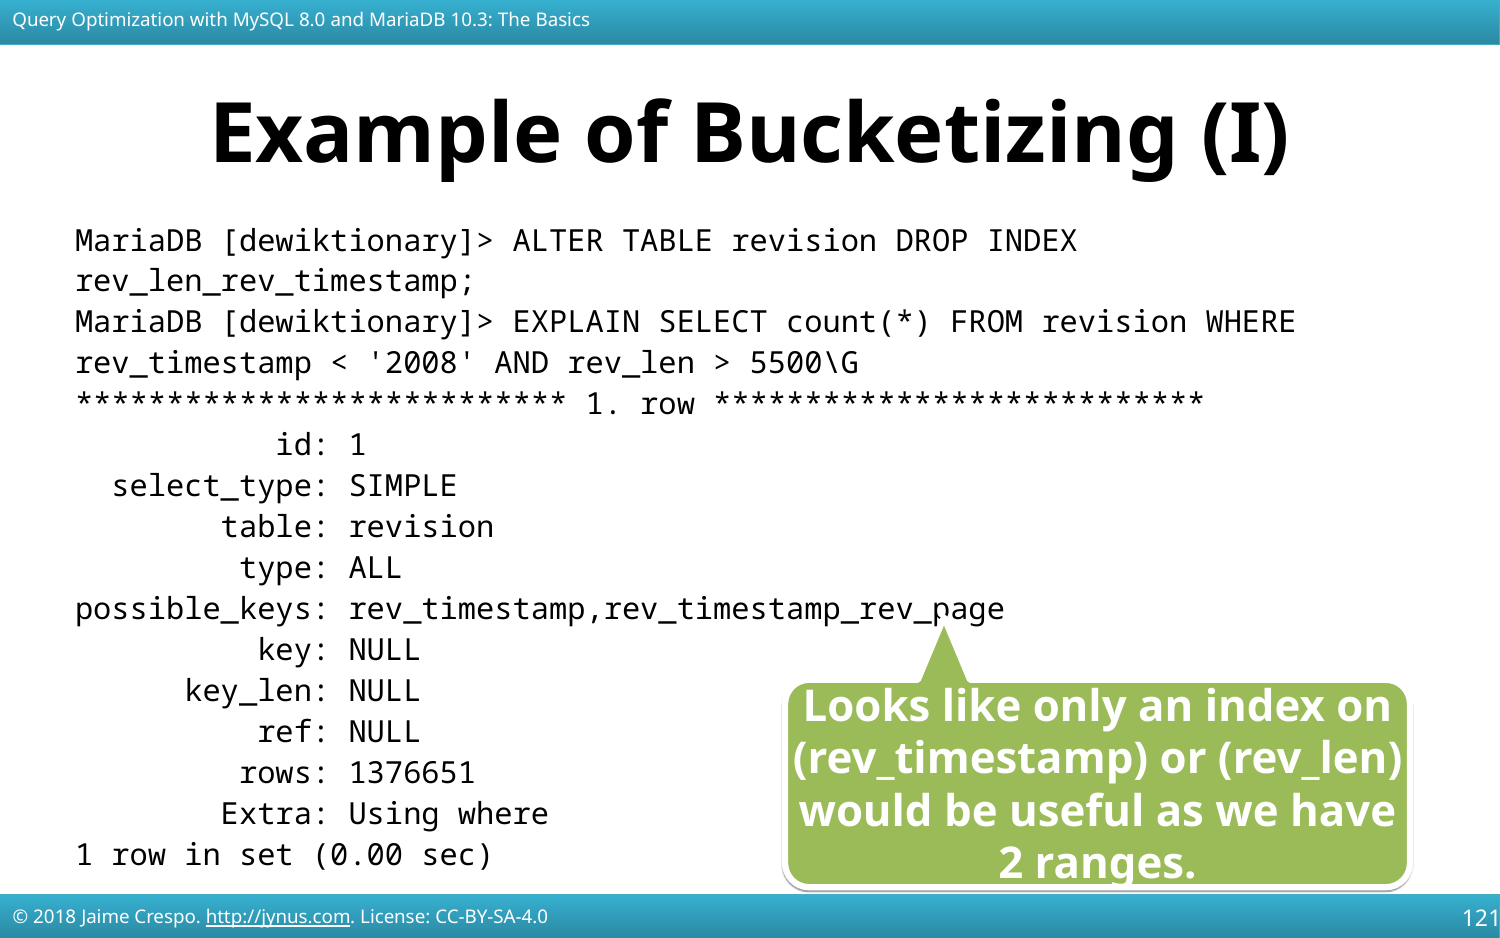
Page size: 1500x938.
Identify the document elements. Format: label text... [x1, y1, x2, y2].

slide_number [1389, 896, 1490, 935]
title Example of Bucketizing (I) [75, 51, 1425, 209]
text_box Looks like only an index on (rev_timestamp) or (rev_len) would be useful as we have 2 ranges. [785, 617, 1411, 888]
list MariaDB [dewiktionary]> ALTER TABLE revision DROP INDEX rev_len_rev_timestamp; MariaDB [dewiktionary]> EXPLAIN SELECT count(*) FROM revision WHERE rev_timestamp < '2008' AND rev_len > 5500\G *************************** 1. row *************************** id: 1 select_type: SIMPLE table: revision type: ALL possible_keys: rev_timestamp,rev_timestamp_rev_page key: NULL key_len: NULL ref: NULL rows: 1376651 Extra: Using where 1 row in set (0.00 sec) [75, 218, 1425, 876]
